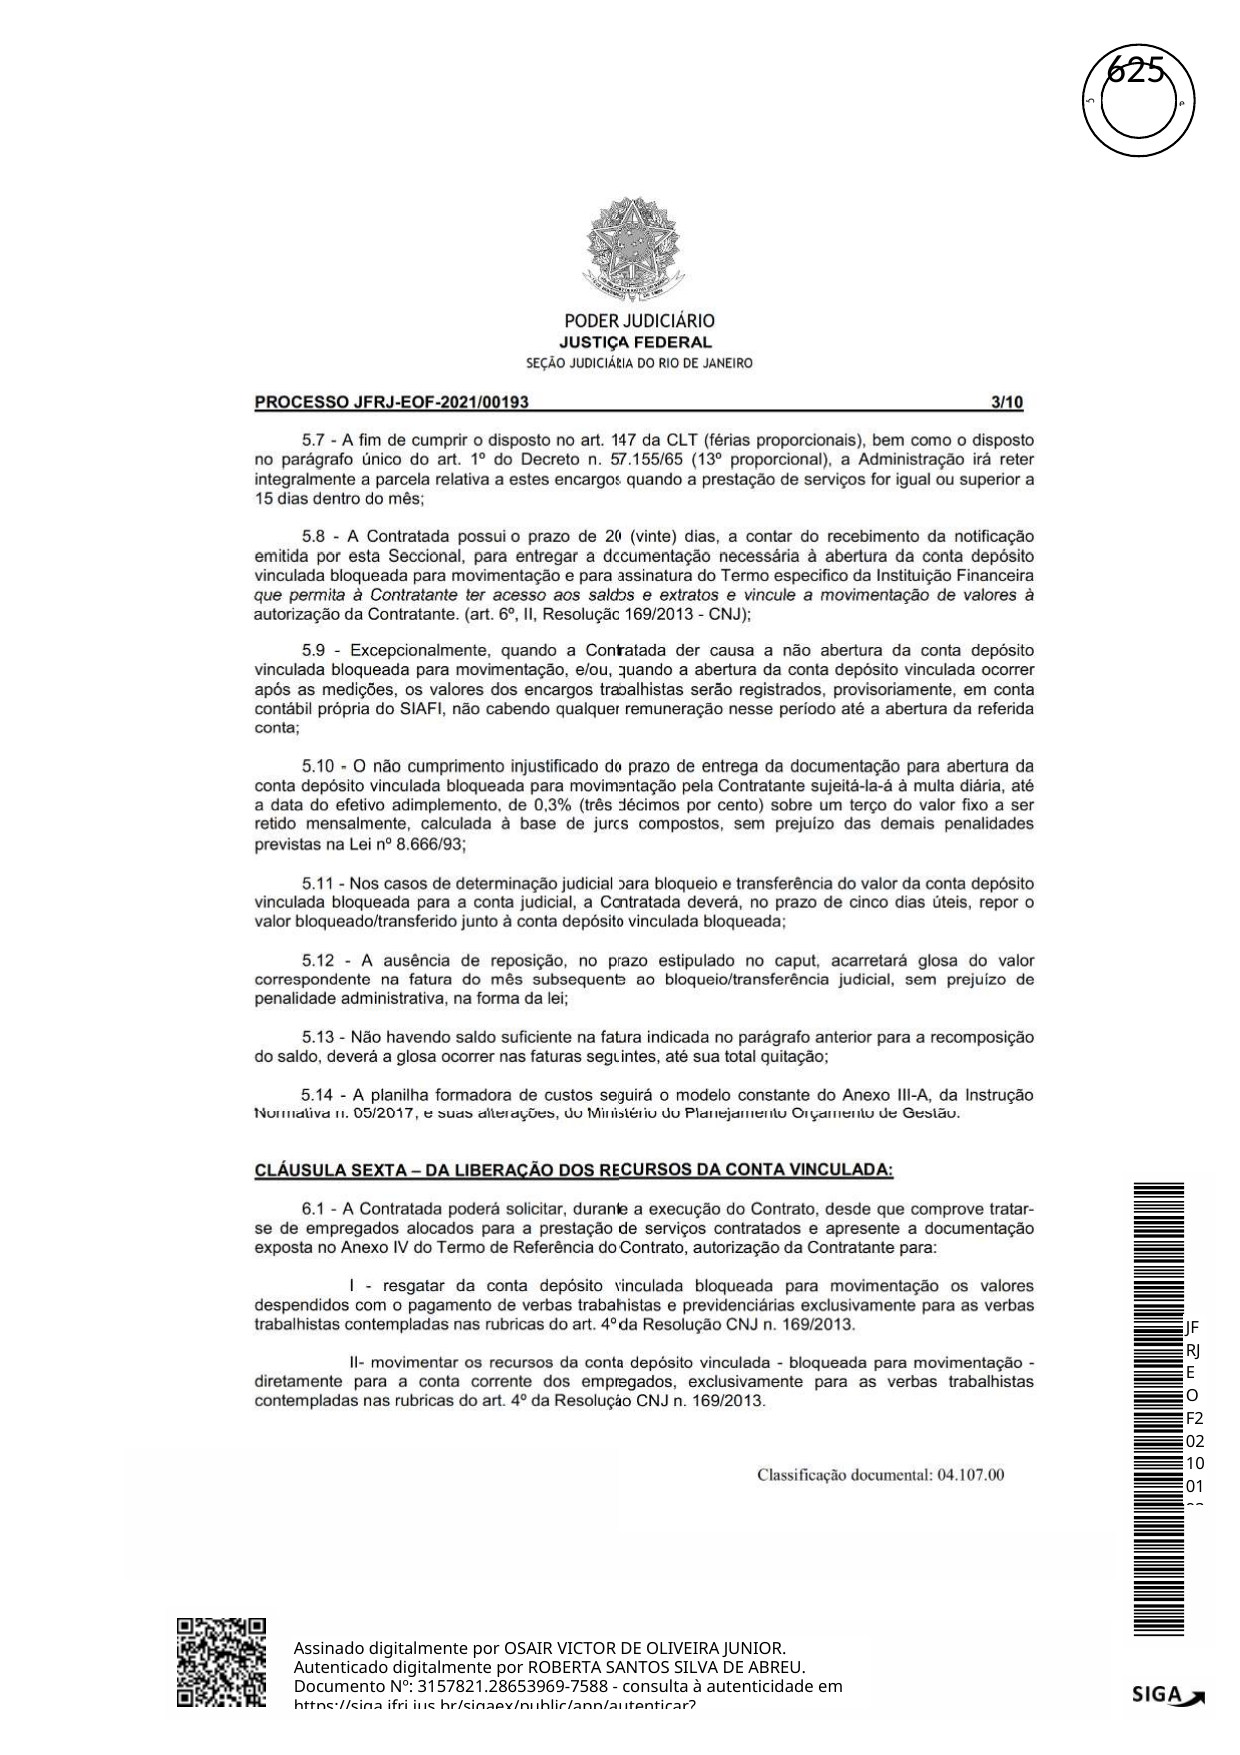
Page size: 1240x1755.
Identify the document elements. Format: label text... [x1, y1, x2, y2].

text e [1179, 97, 1193, 105]
text JFRJEOF202100193V03 [1186, 1316, 1206, 1504]
text ç [1085, 98, 1099, 106]
